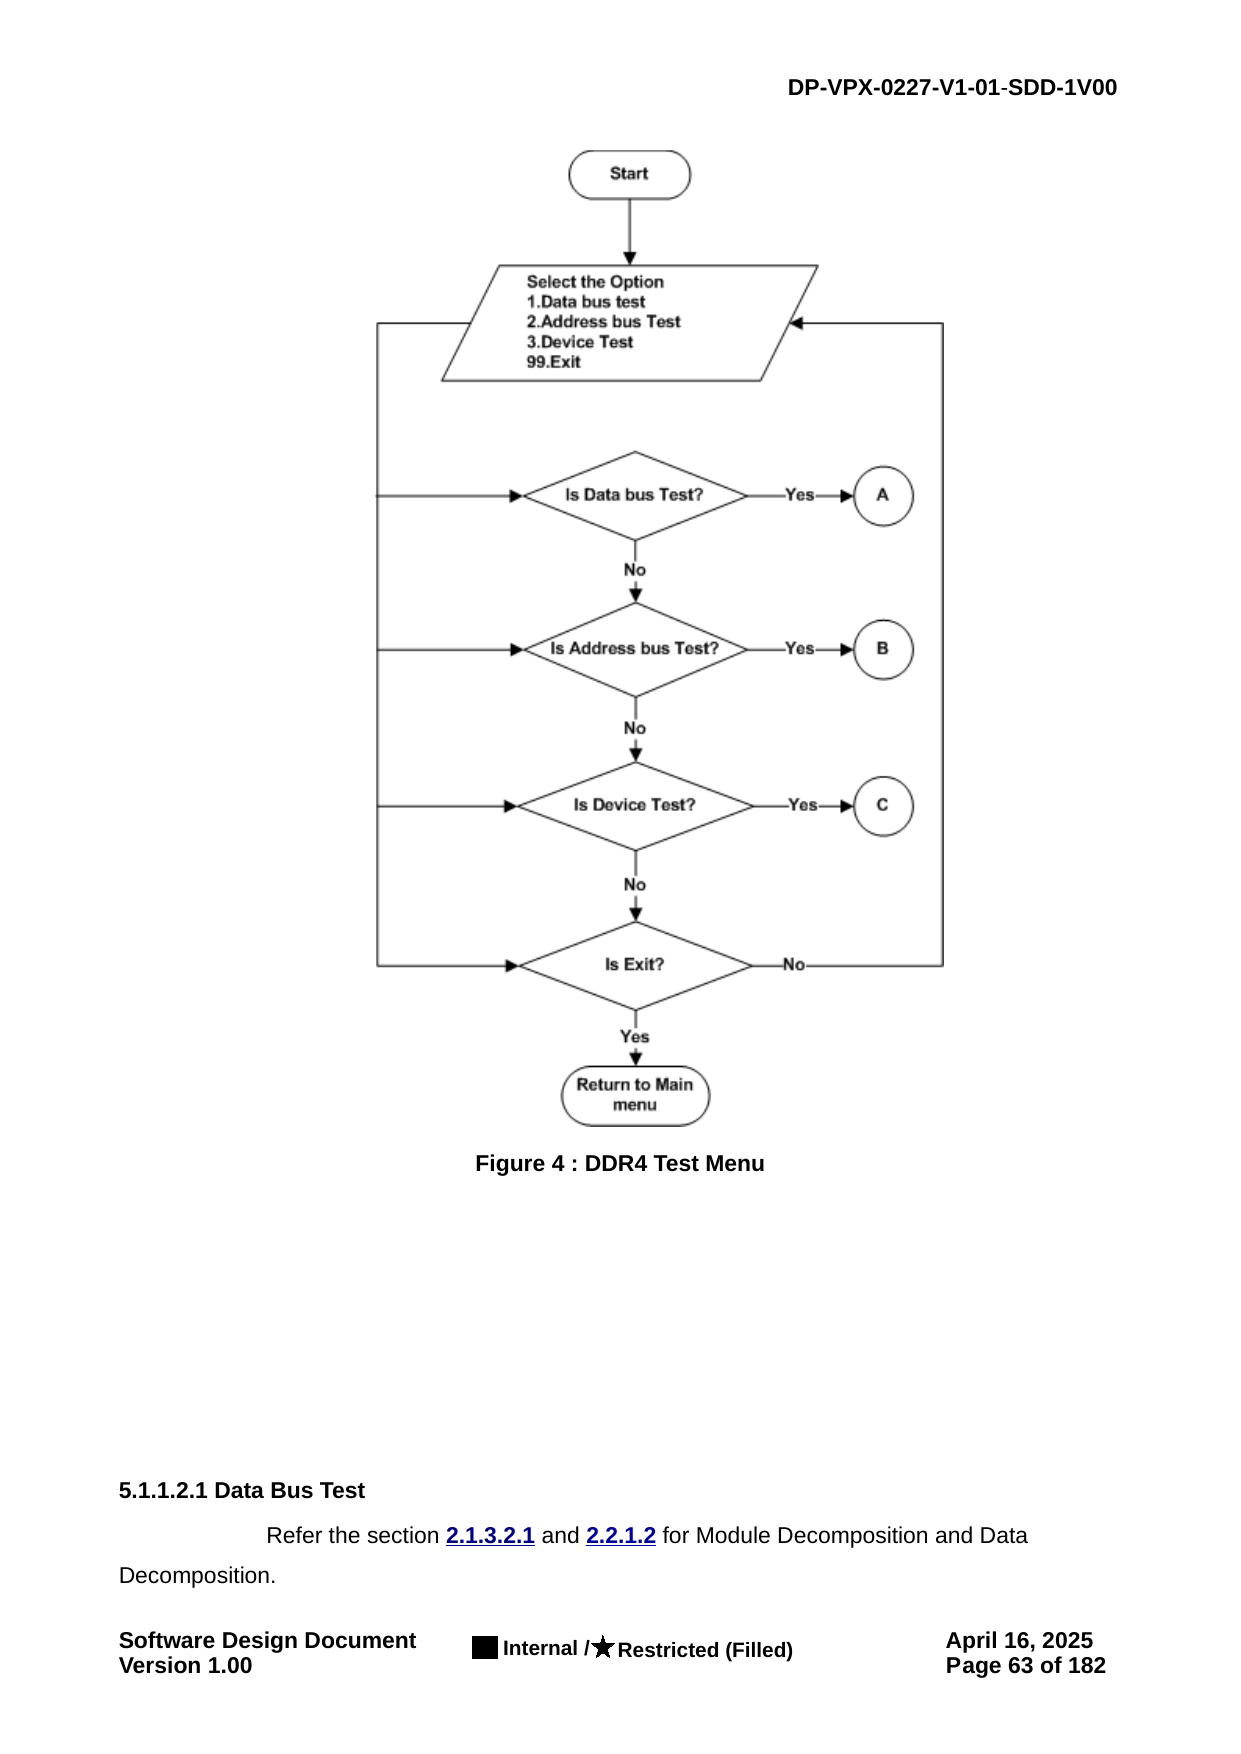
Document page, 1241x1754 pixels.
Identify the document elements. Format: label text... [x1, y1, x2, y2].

subtitle Data Bus Test [118, 1477, 1122, 1503]
text Figure 4 : DDR4 Test Menu [118, 1152, 1122, 1177]
picture [375, 150, 944, 1127]
text Refer the section 2.1.3.2.1 and 2.2.1.2 for Module Decomposition and Data Decomposition. [118, 1522, 1122, 1588]
